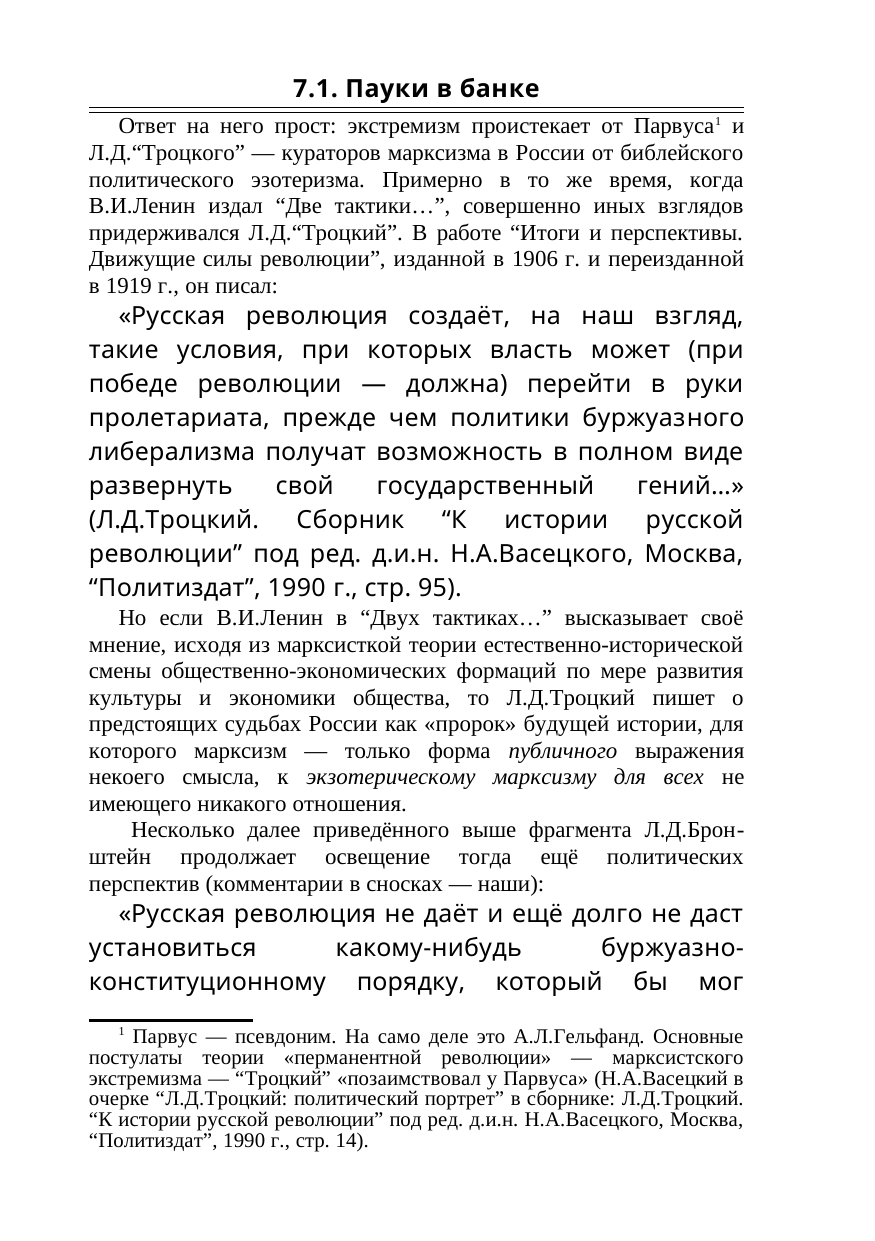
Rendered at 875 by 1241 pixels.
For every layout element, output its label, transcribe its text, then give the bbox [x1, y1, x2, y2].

text Парвус — псевдоним. На само деле это А.Л.Гельфанд. Основные постулаты теории «перманентной революции» — марксистского экстремизма — “Троцкий” «позаимст­вовал у Парвуса» (Н.А.Васецкий в очерке “Л.Д.Троцкий: политический портрет” в сборнике: Л.Д.Троцкий. “К истории русской революции” под ред. д.и.н. Н.А.Васецкого, Москва, “Политиздат”, 1990 г., стр. 14). [89, 1027, 744, 1152]
text «Русская революция не даёт и ещё долго не даст установи­ться какому-нибудь буржуазно-конституционному порядку, который бы мог [89, 896, 744, 998]
text «Русская революция создаёт, на наш взгляд, такие условия, при которых власть может (при победе революции — должна) перейти в руки пролетариата, прежде чем политики буржуаз­ного либерализма получат возможность в полном виде развер­нуть свой государственный гений…» (Л.Д.Троцкий. Сборник “К истории русской революции” под ред. д.и.н. Н.А.Васецкого, Москва, “Политиздат”, 1990 г., стр. 95). [89, 298, 744, 604]
text Ответ на него прост: экстремизм проистекает от Парвуса и Л.Д.“Троцкого” — кураторов марксизма в России от библейского политического эзотеризма. Примерно в то же время, когда В.И.Ленин издал “Две тактики…”, совершенно иных взглядов придерживался Л.Д.“Троцкий”. В работе “Итоги и перспективы. Движущие силы революции”, изданной в 1906 г. и переиздан­ной в 1919 г., он писал: [89, 113, 744, 298]
text Но если В.И.Ленин в “Двух тактиках…” высказывает своё мнение, исходя из марксисткой теории естественно-исторической смены общественно-экономических формаций по мере развития культуры и экономики общества, то Л.Д.Троцкий пишет о предстоящих судьбах России как «пророк» будущей истории, для которого марксизм — только форма публичного выражения некоего смысла, к экзотерическому марксизму для всех не имеющего никакого отношения. [89, 604, 744, 816]
text Несколько далее приведённого выше фрагмента Л.Д.Брон­штейн продолжает освещение тогда ещё политических перспектив (комментарии в сносках — наши): [89, 816, 744, 896]
